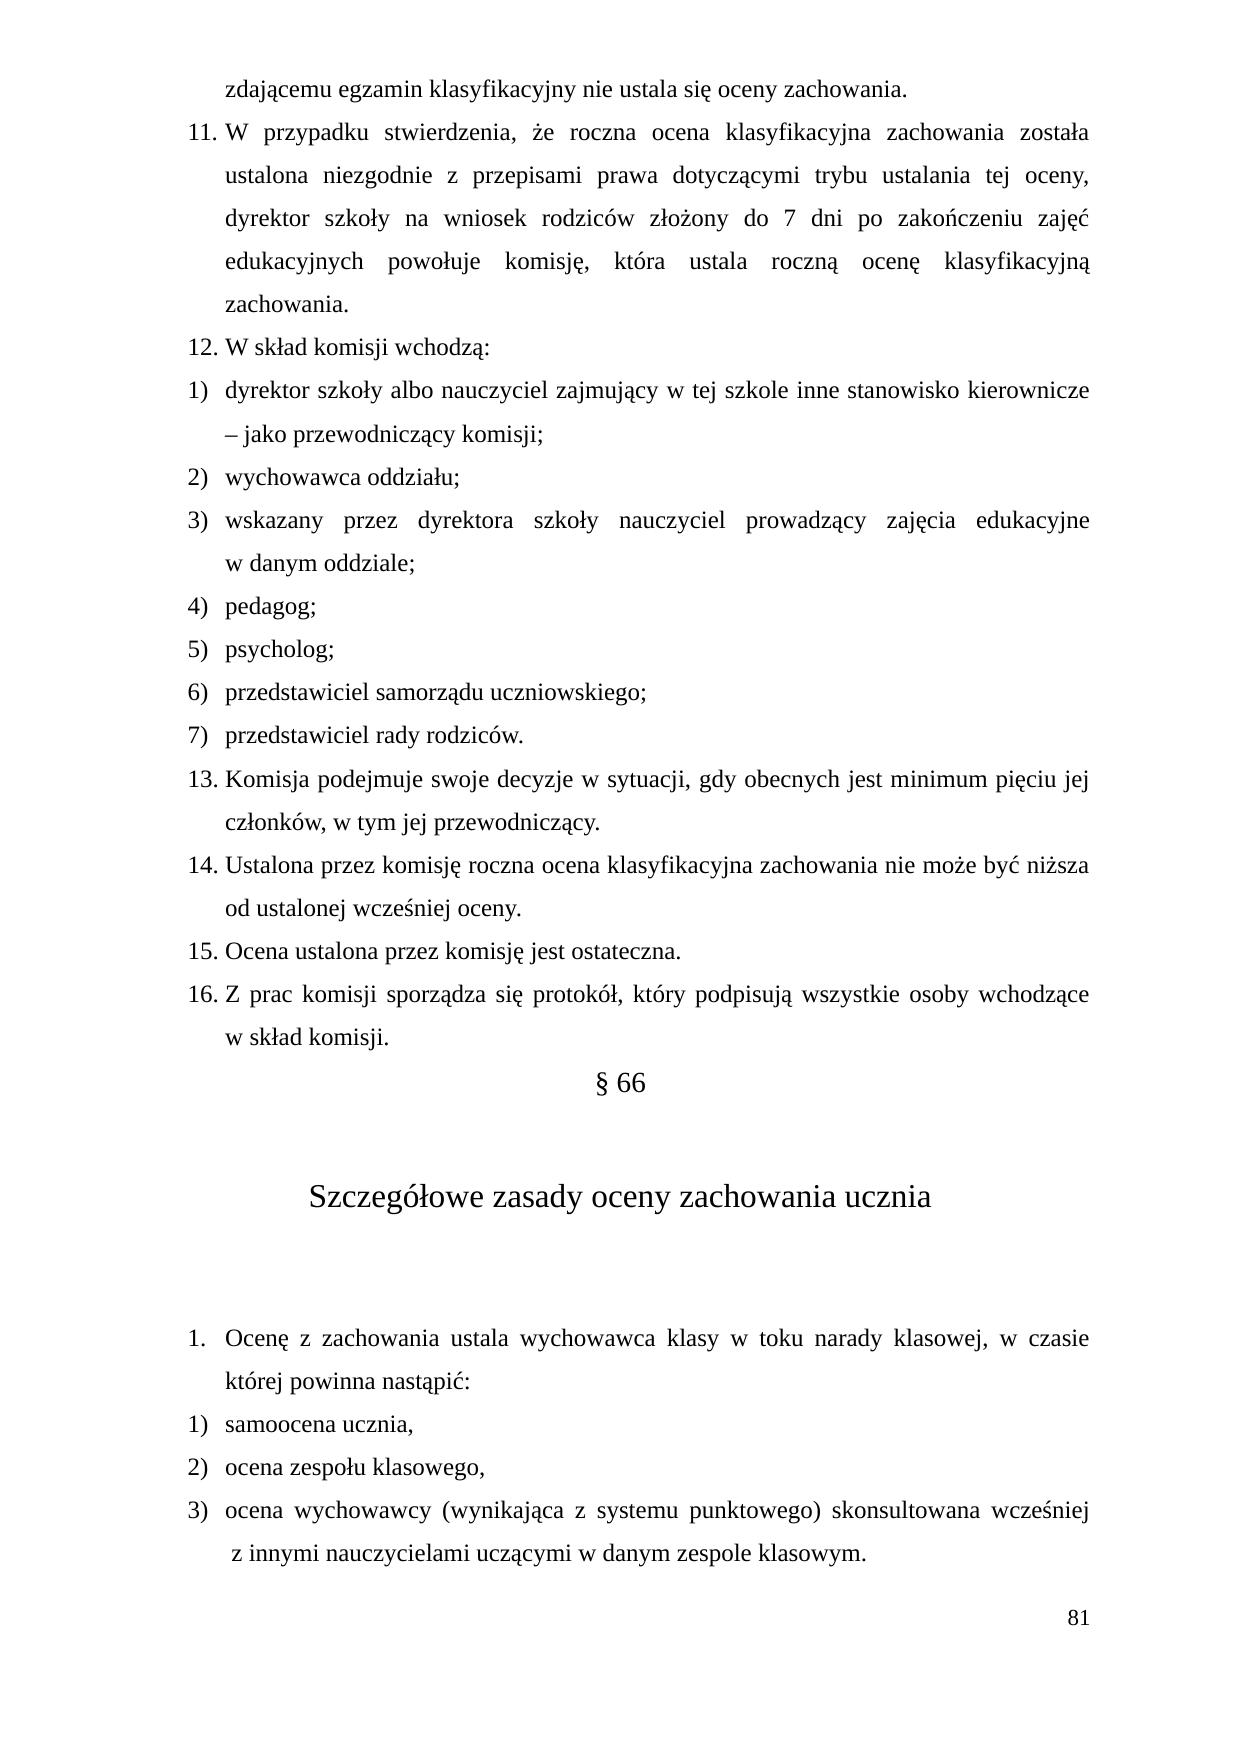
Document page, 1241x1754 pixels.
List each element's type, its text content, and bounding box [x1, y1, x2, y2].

list ocena zespołu klasowego, [187, 1452, 1090, 1481]
list wychowawca oddziału; [187, 462, 1090, 491]
list przedstawiciel samorządu uczniowskiego; [187, 677, 1090, 706]
text Szczegółowe zasady oceny zachowania ucznia [150, 1177, 1090, 1215]
list W skład komisji wchodzą: [187, 332, 1090, 361]
list wskazany przez dyrektora szkoły nauczyciel prowadzący zajęcia edukacyjne w danym oddziale; [187, 505, 1090, 577]
list pedagog; [187, 591, 1090, 620]
list zdającemu egzamin klasyfikacyjny nie ustala się oceny zachowania. [187, 74, 1090, 102]
list psycholog; [187, 634, 1090, 663]
list Z prac komisji sporządza się protokół, który podpisują wszystkie osoby wchodzące w skład komisji. [187, 979, 1090, 1051]
list ocena wychowawcy (wynikająca z systemu punktowego) skonsultowana wcześniej z innymi nauczycielami uczącymi w danym zespole klasowym. [187, 1495, 1090, 1567]
list przedstawiciel rady rodziców. [187, 721, 1090, 749]
list samoocena ucznia, [187, 1409, 1090, 1438]
list Ustalona przez komisję roczna ocena klasyfikacyjna zachowania nie może być niższa od ustalonej wcześniej oceny. [187, 850, 1090, 922]
list W przypadku stwierdzenia, że roczna ocena klasyfikacyjna zachowania została ustalona niezgodnie z przepisami prawa dotyczącymi trybu ustalania tej oceny, dyrektor szkoły na wniosek rodziców złożony do 7 dni po zakończeniu zajęć edukacyjnych powołuje komisję, która ustala roczną ocenę klasyfikacyjną zachowania. [187, 117, 1090, 318]
list Komisja podejmuje swoje decyzje w sytuacji, gdy obecnych jest minimum pięciu jej członków, w tym jej przewodniczący. [187, 764, 1090, 836]
list Ocena ustalona przez komisję jest ostateczna. [187, 936, 1090, 965]
text § 66 [150, 1066, 1090, 1099]
list dyrektor szkoły albo nauczyciel zajmujący w tej szkole inne stanowisko kierownicze – jako przewodniczący komisji; [187, 376, 1090, 447]
list Ocenę z zachowania ustala wychowawca klasy w toku narady klasowej, w czasie której powinna nastąpić: [187, 1323, 1090, 1395]
